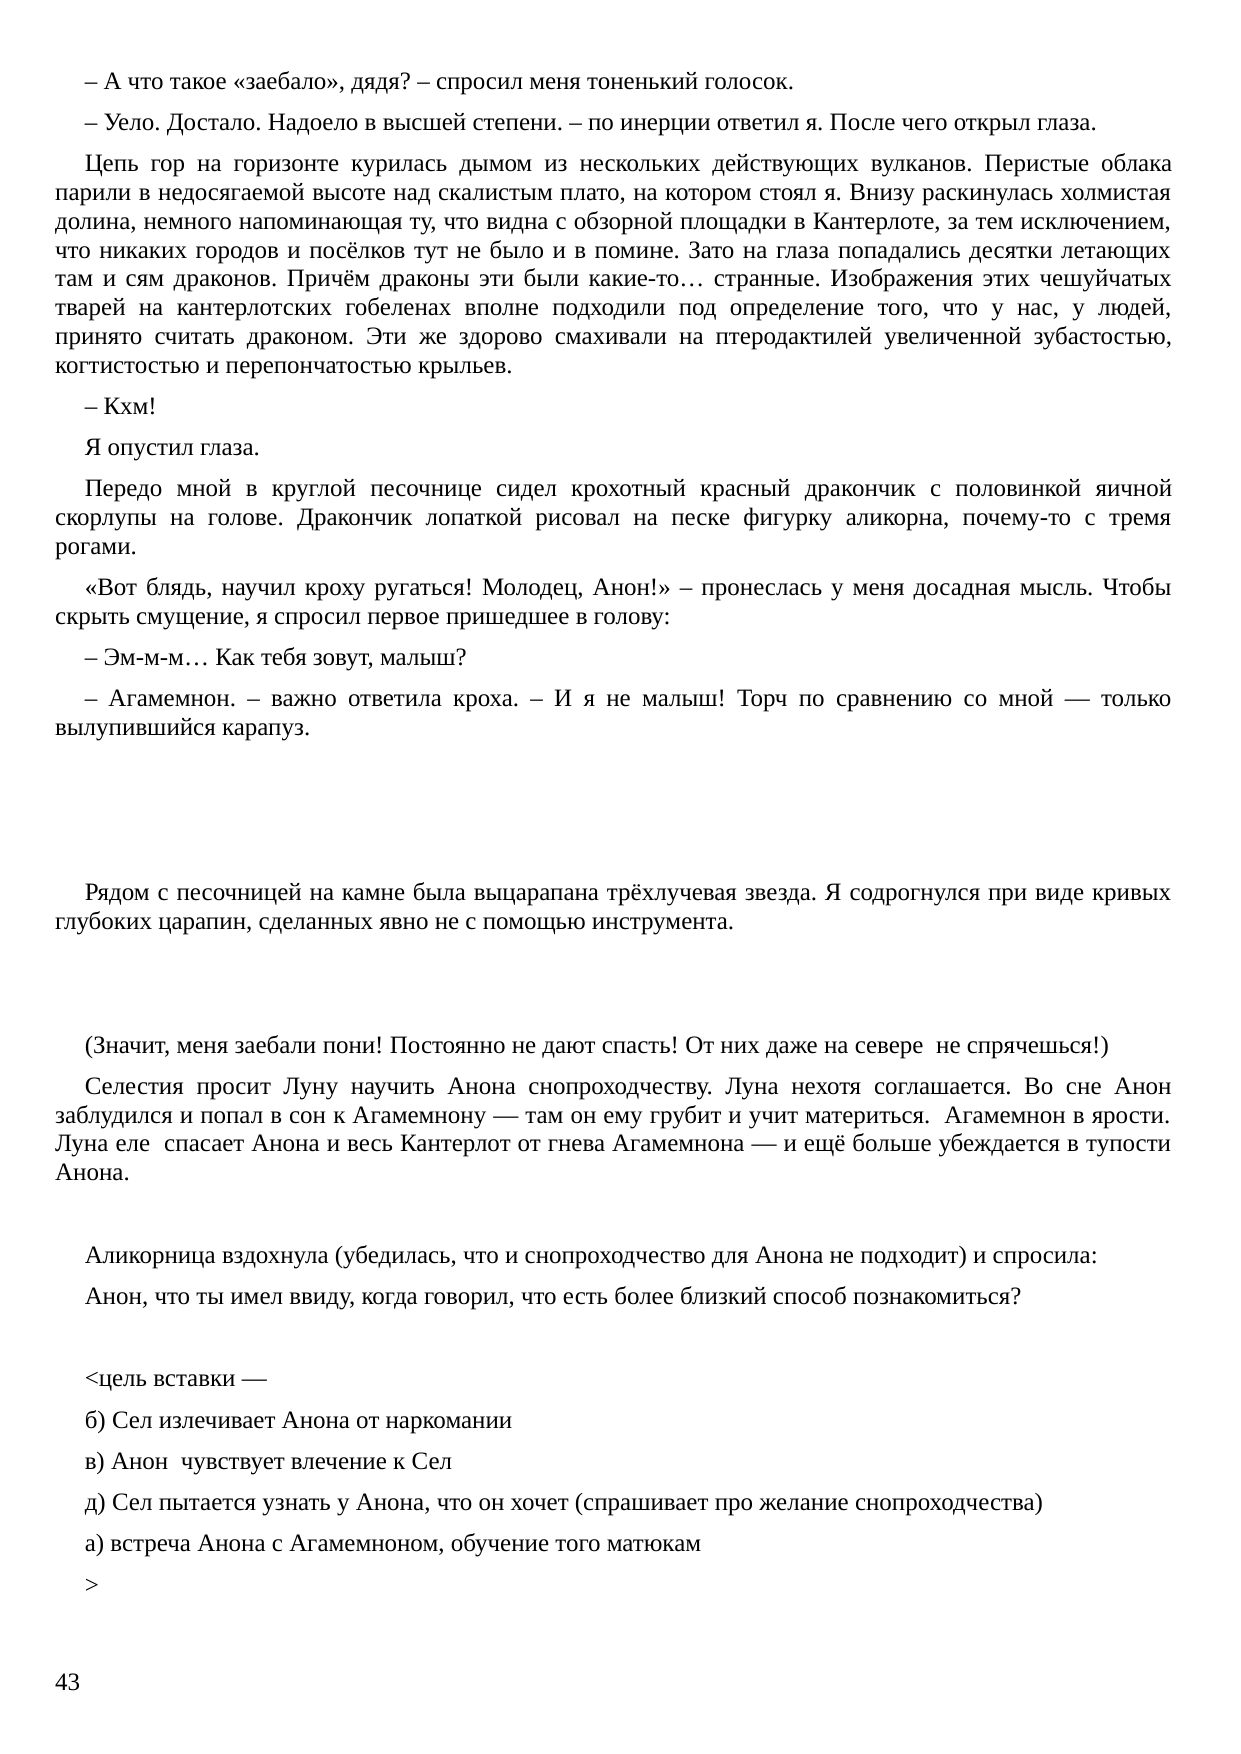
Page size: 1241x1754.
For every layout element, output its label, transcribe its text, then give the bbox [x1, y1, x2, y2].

text в) Анон чувствует влечение к Сел [55, 1446, 1173, 1475]
text Селестия просит Луну научить Анона снопроходчеству. Луна нехотя соглашается. Во сне Анон заблудился и попал в сон к Агамемнону — там он ему грубит и учит материться. Агамемнон в ярости. Луна еле спасает Анона и весь Кантерлот от гнева Агамемнона — и ещё больше убеждается в тупости Анона. [55, 1071, 1173, 1186]
text Аликорница вздохнула (убедилась, что и снопроходчество для Анона не подходит) и спросила: [55, 1240, 1173, 1268]
text Рядом с песочницей на камне была выцарапана трёхлучевая звезда. Я содрогнулся при виде кривых глубоких царапин, сделанных явно не с помощью инструмента. [55, 877, 1173, 935]
text – Эм-м-м… Как тебя зовут, малыш? [55, 642, 1173, 671]
text – Кхм! [55, 391, 1173, 420]
text б) Сел излечивает Анона от наркомании [55, 1405, 1173, 1433]
text – Агамемнон. – важно ответила кроха. – И я не малыш! Торч по сравнению со мной — только вылупившийся карапуз. [55, 683, 1173, 741]
text – Уело. Достало. Надоело в высшей степени. – по инерции ответил я. После чего открыл глаза. [55, 107, 1173, 136]
text – А что такое «заебало», дядя? – спросил меня тоненький голосок. [55, 66, 1173, 95]
text > [55, 1570, 1173, 1598]
text Цепь гор на горизонте курилась дымом из нескольких действующих вулканов. Перистые облака парили в недосягаемой высоте над скалистым плато, на котором стоял я. Внизу раскинулась холмистая долина, немного напоминающая ту, что видна с обзорной площадки в Кантерлоте, за тем исключением, что никаких городов и посёлков тут не было и в помине. Зато на глаза попадались десятки летающих там и сям драконов. Причём драконы эти были какие-то… странные. Изображения этих чешуйчатых тварей на кантерлотских гобеленах вполне подходили под определение того, что у нас, у людей, принято считать драконом. Эти же здорово смахивали на птеродактилей увеличенной зубастостью, когтистостью и перепончатостью крыльев. [55, 148, 1173, 378]
text Я опустил глаза. [55, 432, 1173, 461]
text д) Сел пытается узнать у Анона, что он хочет (спрашивает про желание снопроходчества) [55, 1487, 1173, 1516]
text а) встреча Анона с Агамемноном, обучение того матюкам [55, 1528, 1173, 1557]
text Анон, что ты имел ввиду, когда говорил, что есть более близкий способ познакомиться? [55, 1281, 1173, 1310]
text Передо мной в круглой песочнице сидел крохотный красный дракончик с половинкой яичной скорлупы на голове. Дракончик лопаткой рисовал на песке фигурку аликорна, почему-то с тремя рогами. [55, 473, 1173, 560]
text «Вот блядь, научил кроху ругаться! Молодец, Анон!» – пронеслась у меня досадная мысль. Чтобы скрыть смущение, я спросил первое пришедшее в голову: [55, 572, 1173, 630]
text (Значит, меня заебали пони! Постоянно не дают спасть! От них даже на севере не спрячешься!) [55, 1030, 1173, 1058]
text <цель вставки — [55, 1363, 1173, 1392]
